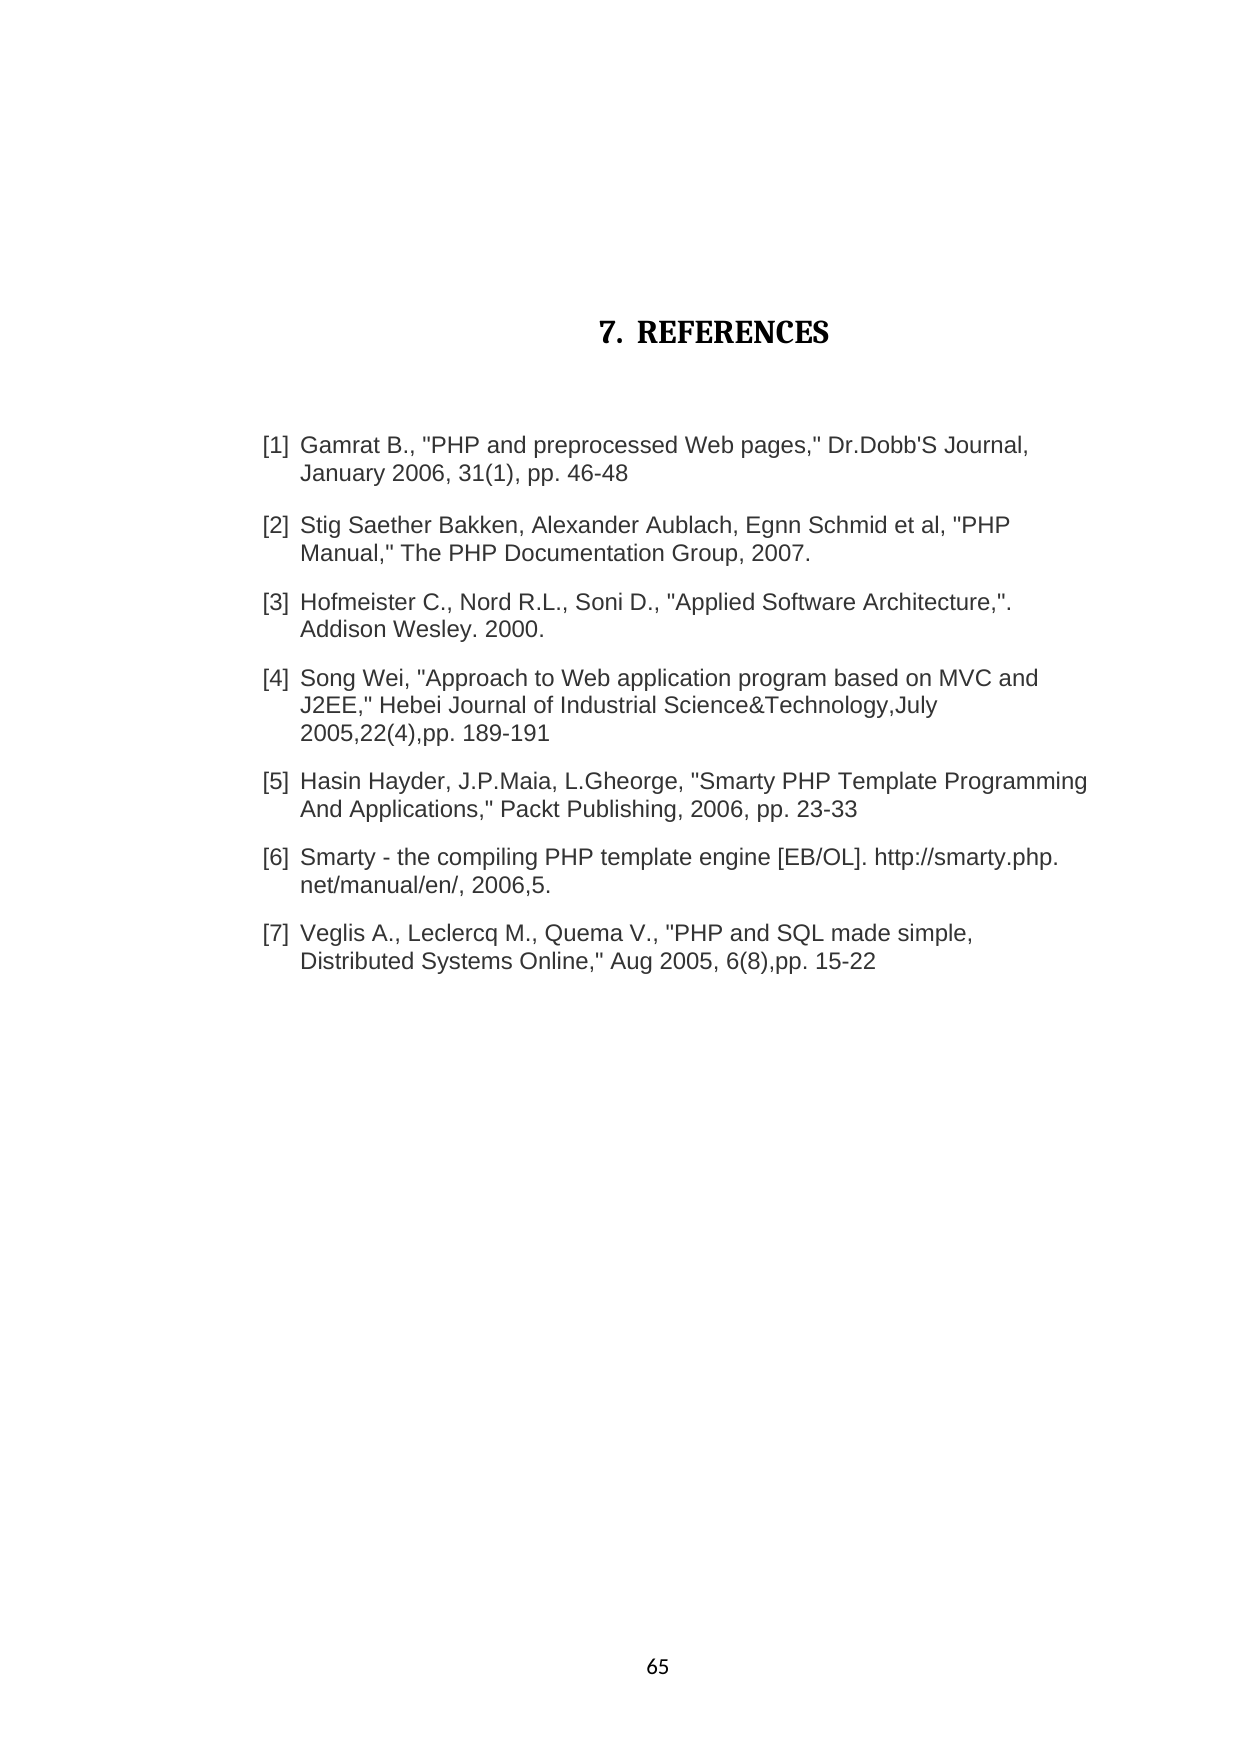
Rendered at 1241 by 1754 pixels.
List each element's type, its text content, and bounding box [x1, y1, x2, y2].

list Hofmeister C., Nord R.L., Soni D., "Applied Software Architecture,". Addison Wesley. 2000. [262, 587, 1090, 643]
list Hasin Hayder, J.P.Maia, L.Gheorge, "Smarty PHP Template Programming And Applications," Packt Publishing, 2006, pp. 23-33 [262, 767, 1090, 822]
list Song Wei, "Approach to Web application program based on MVC and J2EE," Hebei Journal of Industrial Science&Technology,July 2005,22(4),pp. 189-191 [262, 663, 1090, 746]
subtitle REFERENCES [337, 313, 1090, 352]
list Smarty - the compiling PHP template engine [EB/OL]. http://smarty.php. net/manual/en/, 2006,5. [262, 843, 1090, 898]
list Stig Saether Bakken, Alexander Aublach, Egnn Schmid et al, "PHP Manual," The PHP Documentation Group, 2007. [262, 511, 1090, 567]
list Gamrat B., "PHP and preprocessed Web pages," Dr.Dobb'S Journal, January 2006, 31(1), pp. 46-48 [262, 431, 1090, 486]
list Veglis A., Leclercq M., Quema V., "PHP and SQL made simple, Distributed Systems Online," Aug 2005, 6(8),pp. 15-22 [262, 919, 1090, 974]
